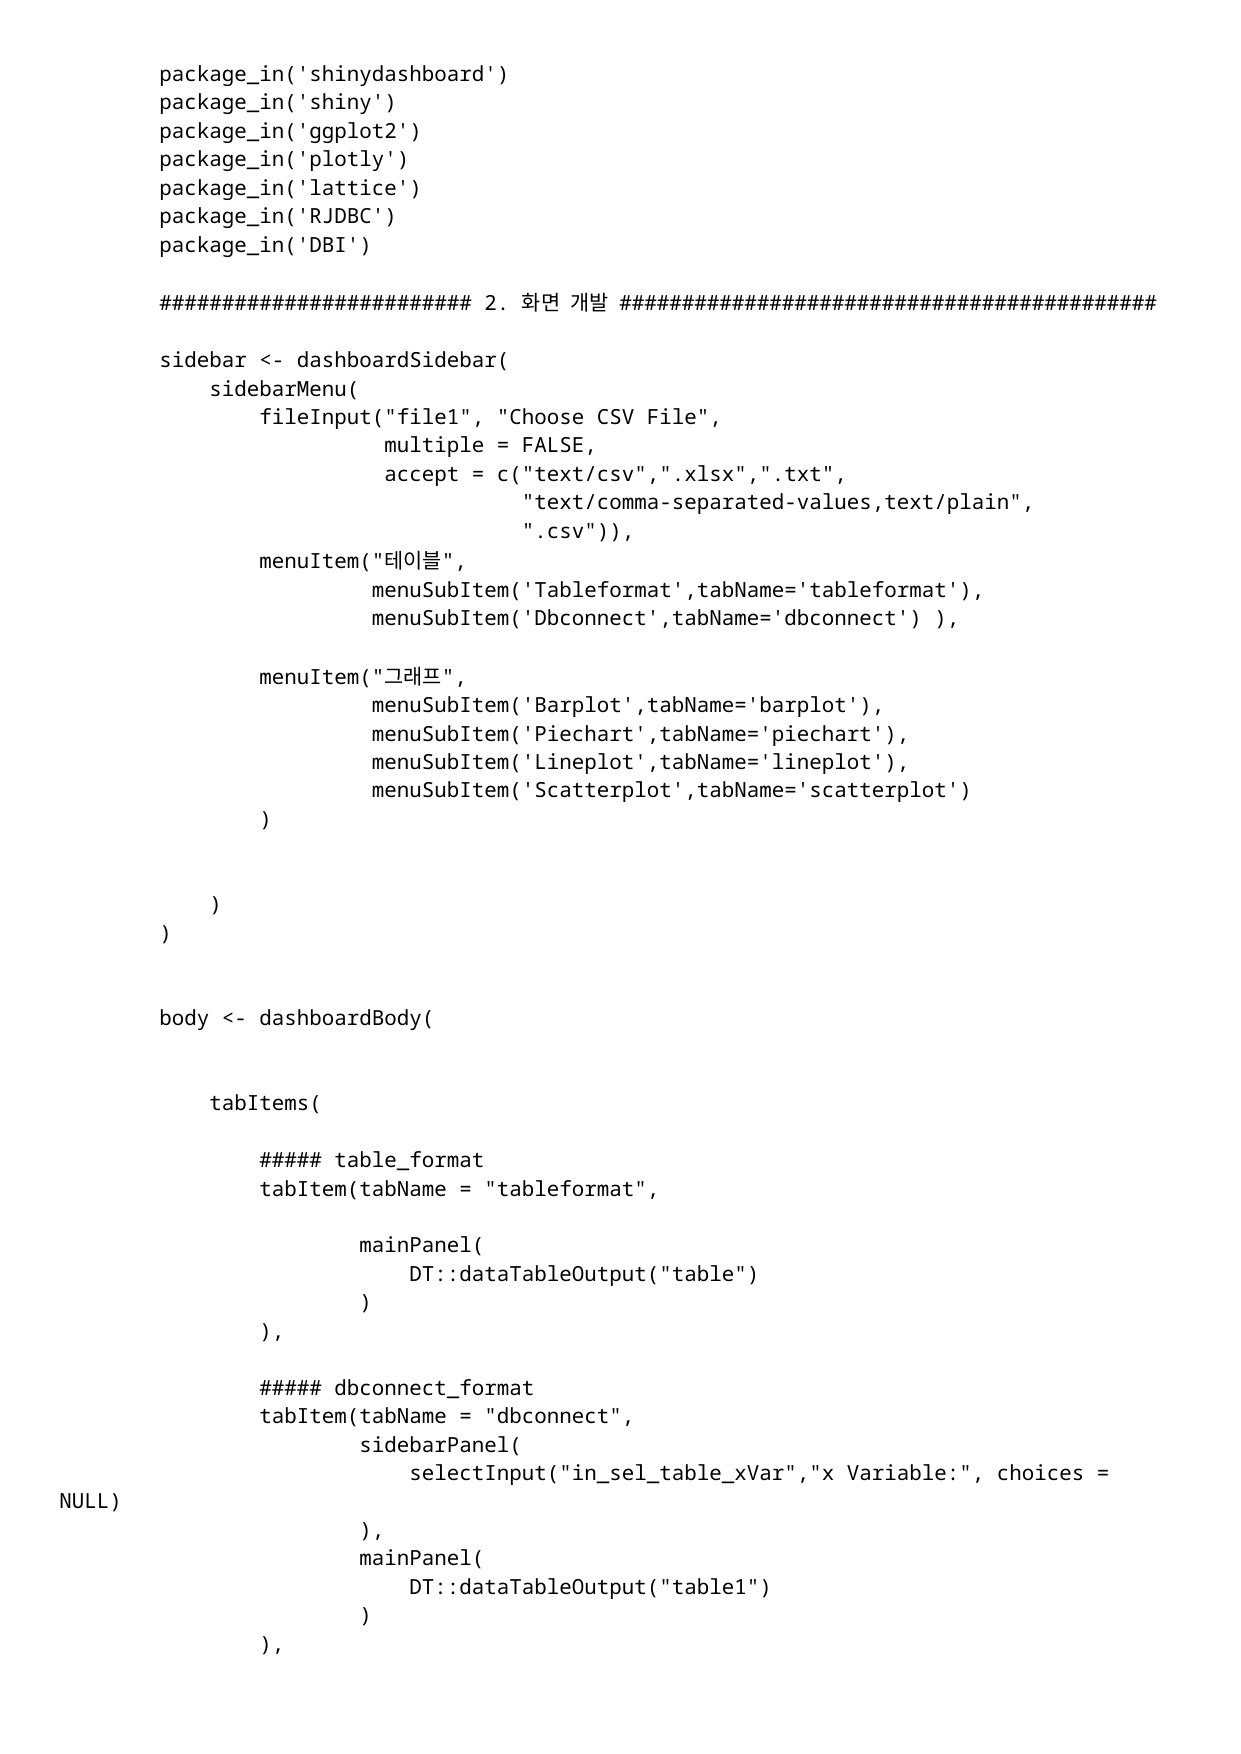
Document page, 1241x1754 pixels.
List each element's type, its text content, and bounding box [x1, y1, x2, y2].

text DT::dataTableOutput("table") [59, 1259, 1181, 1287]
text menuSubItem('Tableformat',tabName='tableformat'), [59, 575, 1181, 603]
text ) [59, 1287, 1181, 1316]
text ######################### 2. 화면 개발 ########################################### [59, 287, 1181, 317]
text tabItem(tabName = "dbconnect", [59, 1401, 1181, 1430]
text mainPanel( [59, 1231, 1181, 1259]
text ), [59, 1629, 1181, 1657]
text package_in('plotly') [59, 144, 1181, 173]
text ), [59, 1316, 1181, 1344]
text DT::dataTableOutput("table1") [59, 1572, 1181, 1600]
text selectInput("in_sel_table_xVar","x Variable:", choices = NULL) [59, 1458, 1181, 1515]
text menuSubItem('Dbconnect',tabName='dbconnect') ), [59, 603, 1181, 632]
text package_in('shiny') [59, 87, 1181, 116]
text ) [59, 1600, 1181, 1629]
text body <- dashboardBody( [59, 1003, 1181, 1032]
text menuSubItem('Lineplot',tabName='lineplot'), [59, 747, 1181, 776]
text ##### dbconnect_format [59, 1373, 1181, 1401]
text tabItem(tabName = "tableformat", [59, 1174, 1181, 1202]
text fileInput("file1", "Choose CSV File", [59, 402, 1181, 431]
text ) [59, 889, 1181, 918]
text mainPanel( [59, 1543, 1181, 1572]
text ".csv")), [59, 516, 1181, 544]
text sidebarPanel( [59, 1430, 1181, 1458]
text accept = c("text/csv",".xlsx",".txt", [59, 459, 1181, 487]
text menuItem("그래프", [59, 660, 1181, 690]
text tabItems( [59, 1088, 1181, 1117]
text ), [59, 1515, 1181, 1543]
text menuSubItem('Barplot',tabName='barplot'), [59, 690, 1181, 719]
text "text/comma-separated-values,text/plain", [59, 487, 1181, 516]
text multiple = FALSE, [59, 431, 1181, 459]
text ##### table_format [59, 1145, 1181, 1174]
text package_in('RJDBC') [59, 201, 1181, 230]
text menuSubItem('Piechart',tabName='piechart'), [59, 719, 1181, 747]
text ) [59, 804, 1181, 832]
text sidebarMenu( [59, 374, 1181, 402]
text sidebar <- dashboardSidebar( [59, 345, 1181, 374]
text ) [59, 918, 1181, 946]
text package_in('DBI') [59, 230, 1181, 258]
text package_in('lattice') [59, 173, 1181, 201]
text menuItem("테이블", [59, 544, 1181, 575]
text menuSubItem('Scatterplot',tabName='scatterplot') [59, 776, 1181, 804]
text package_in('shinydashboard') [59, 59, 1181, 87]
text package_in('ggplot2') [59, 116, 1181, 144]
